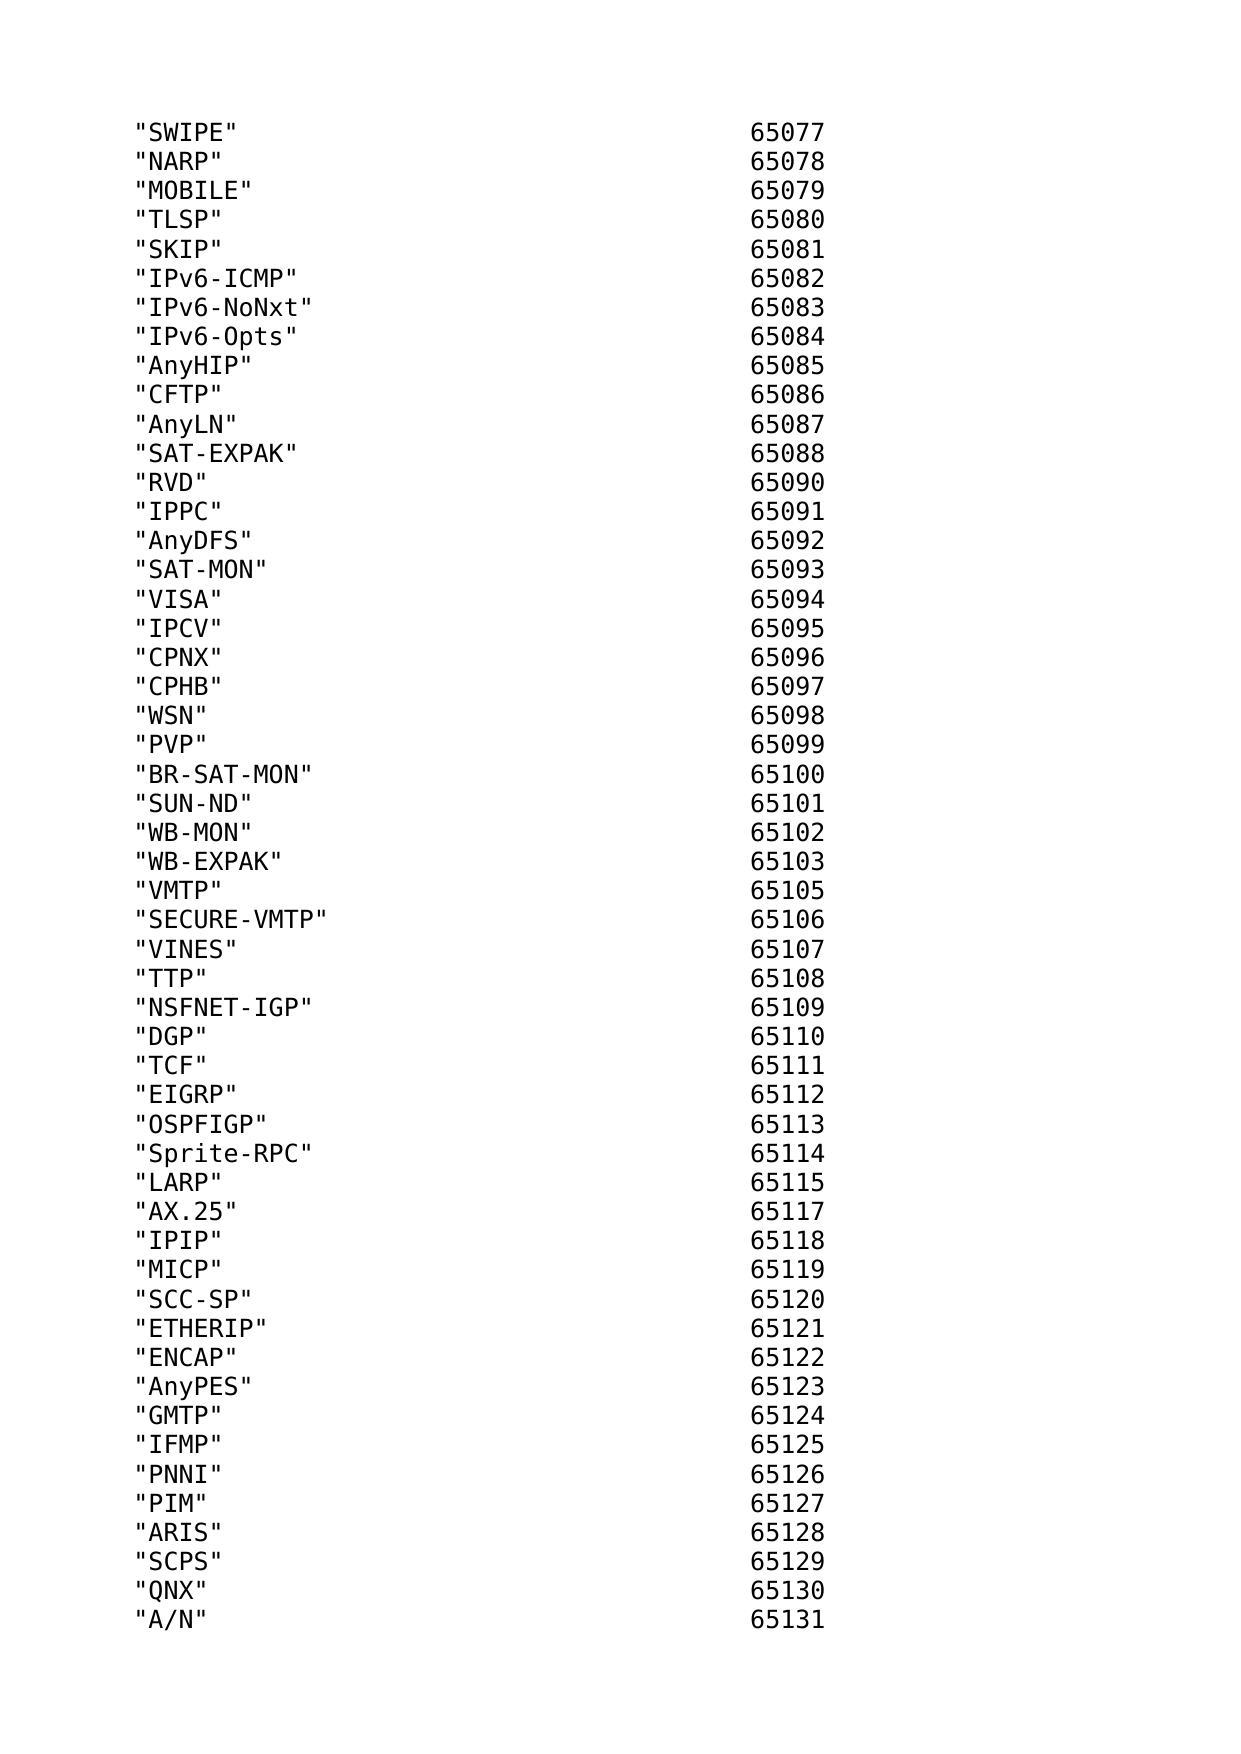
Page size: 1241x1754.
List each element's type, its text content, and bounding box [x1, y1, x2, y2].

text "SWIPE" 65077 "NARP" 65078 "MOBILE" 65079 "TLSP" 65080 "SKIP" 65081 "IPv6-ICMP" 65082 "IPv6-NoNxt" 65083 "IPv6-Opts" 65084 "AnyHIP" 65085 "CFTP" 65086 "AnyLN" 65087 "SAT-EXPAK" 65088 "RVD" 65090 "IPPC" 65091 "AnyDFS" 65092 "SAT-MON" 65093 "VISA" 65094 "IPCV" 65095 "CPNX" 65096 "CPHB" 65097 "WSN" 65098 "PVP" 65099 "BR-SAT-MON" 65100 "SUN-ND" 65101 "WB-MON" 65102 "WB-EXPAK" 65103 "VMTP" 65105 "SECURE-VMTP" 65106 "VINES" 65107 "TTP" 65108 "NSFNET-IGP" 65109 "DGP" 65110 "TCF" 65111 "EIGRP" 65112 "OSPFIGP" 65113 "Sprite-RPC" 65114 "LARP" 65115 "AX.25" 65117 "IPIP" 65118 "MICP" 65119 "SCC-SP" 65120 "ETHERIP" 65121 "ENCAP" 65122 "AnyPES" 65123 "GMTP" 65124 "IFMP" 65125 "PNNI" 65126 "PIM" 65127 "ARIS" 65128 "SCPS" 65129 "QNX" 65130 "A/N" 65131 [118, 118, 1122, 1635]
